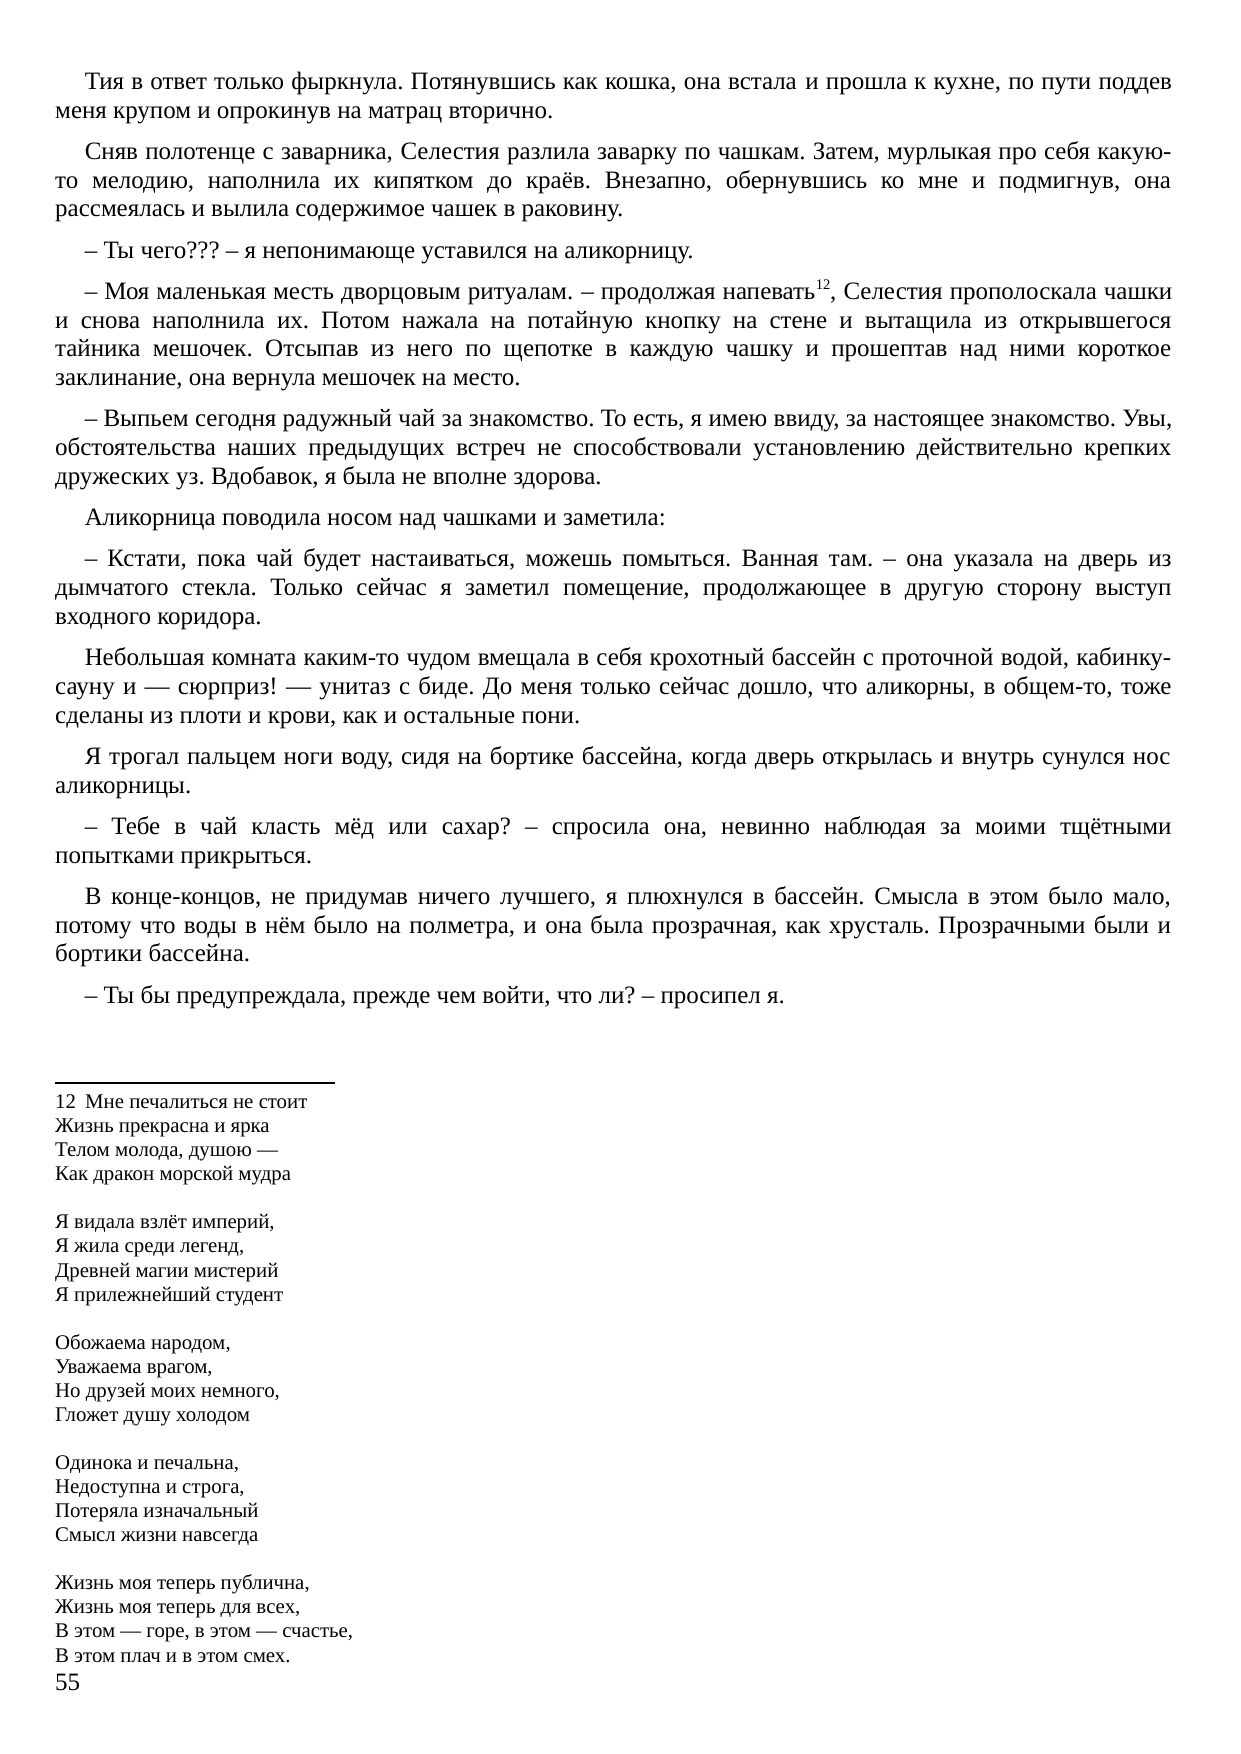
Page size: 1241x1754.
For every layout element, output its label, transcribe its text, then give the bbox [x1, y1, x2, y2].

text – Моя маленькая месть дворцовым ритуалам. – продолжая напевать, Селестия прополоскала чашки и снова наполнила их. Потом нажала на потайную кнопку на стене и вытащила из открывшегося тайника мешочек. Отсыпав из него по щепотке в каждую чашку и прошептав над ними короткое заклинание, она вернула мешочек на место. [55, 276, 1173, 391]
text – Ты бы предупреждала, прежде чем войти, что ли? – просипел я. [55, 980, 1173, 1008]
text Смысл жизни навсегда [55, 1522, 1173, 1546]
text – Выпьем сегодня радужный чай за знакомство. То есть, я имею ввиду, за настоящее знакомство. Увы, обстоятельства наших предыдущих встреч не способствовали установлению действительно крепких дружеских уз. Вдобавок, я была не вполне здорова. [55, 403, 1173, 490]
text – Тебе в чай класть мёд или сахар? – спросила она, невинно наблюдая за моими тщётными попытками прикрыться. [55, 811, 1173, 868]
text Жизнь моя теперь для всех, [55, 1594, 1173, 1618]
text Я жила среди легенд, [55, 1233, 1173, 1257]
text Гложет душу холодом [55, 1402, 1173, 1426]
text Аликорница поводила носом над чашками и заметила: [55, 502, 1173, 531]
text Как дракон морской мудра [55, 1161, 1173, 1185]
text Тия в ответ только фыркнула. Потянувшись как кошка, она встала и прошла к кухне, по пути поддев меня крупом и опрокинув на матрац вторично. [55, 66, 1173, 123]
text В этом — горе, в этом — счастье, [55, 1618, 1173, 1642]
text Недоступна и строга, [55, 1474, 1173, 1498]
text Жизнь моя теперь публична, [55, 1570, 1173, 1594]
text Сняв полотенце с заварника, Селестия разлила заварку по чашкам. Затем, мурлыкая про себя какую-то мелодию, наполнила их кипятком до краёв. Внезапно, обернувшись ко мне и подмигнув, она рассмеялась и вылила содержимое чашек в раковину. [55, 136, 1173, 222]
text Уважаема врагом, [55, 1354, 1173, 1378]
text Телом молода, душою — [55, 1137, 1173, 1161]
text Я прилежнейший студент [55, 1282, 1173, 1306]
text Обожаема народом, [55, 1330, 1173, 1354]
text Мне печалиться не стоит [55, 1089, 1173, 1113]
text Потеряла изначальный [55, 1498, 1173, 1522]
text Но друзей моих немного, [55, 1378, 1173, 1402]
text – Ты чего??? – я непонимающе уставился на аликорницу. [55, 235, 1173, 263]
text Я видала взлёт империй, [55, 1209, 1173, 1233]
text Одинока и печальна, [55, 1450, 1173, 1474]
text Небольшая комната каким-то чудом вмещала в себя крохотный бассейн с проточной водой, кабинку-сауну и — сюрприз! — унитаз с биде. До меня только сейчас дошло, что аликорны, в общем-то, тоже сделаны из плоти и крови, как и остальные пони. [55, 642, 1173, 728]
text – Кстати, пока чай будет настаиваться, можешь помыться. Ванная там. – она указала на дверь из дымчатого стекла. Только сейчас я заметил помещение, продолжающее в другую сторону выступ входного коридора. [55, 543, 1173, 630]
text В этом плач и в этом смех. [55, 1642, 1173, 1667]
text В конце-концов, не придумав ничего лучшего, я плюхнулся в бассейн. Смысла в этом было мало, потому что воды в нём было на полметра, и она была прозрачная, как хрусталь. Прозрачными были и бортики бассейна. [55, 881, 1173, 967]
text Я трогал пальцем ноги воду, сидя на бортике бассейна, когда дверь открылась и внутрь сунулся нос аликорницы. [55, 741, 1173, 798]
text Древней магии мистерий [55, 1257, 1173, 1282]
text Жизнь прекрасна и ярка [55, 1113, 1173, 1137]
